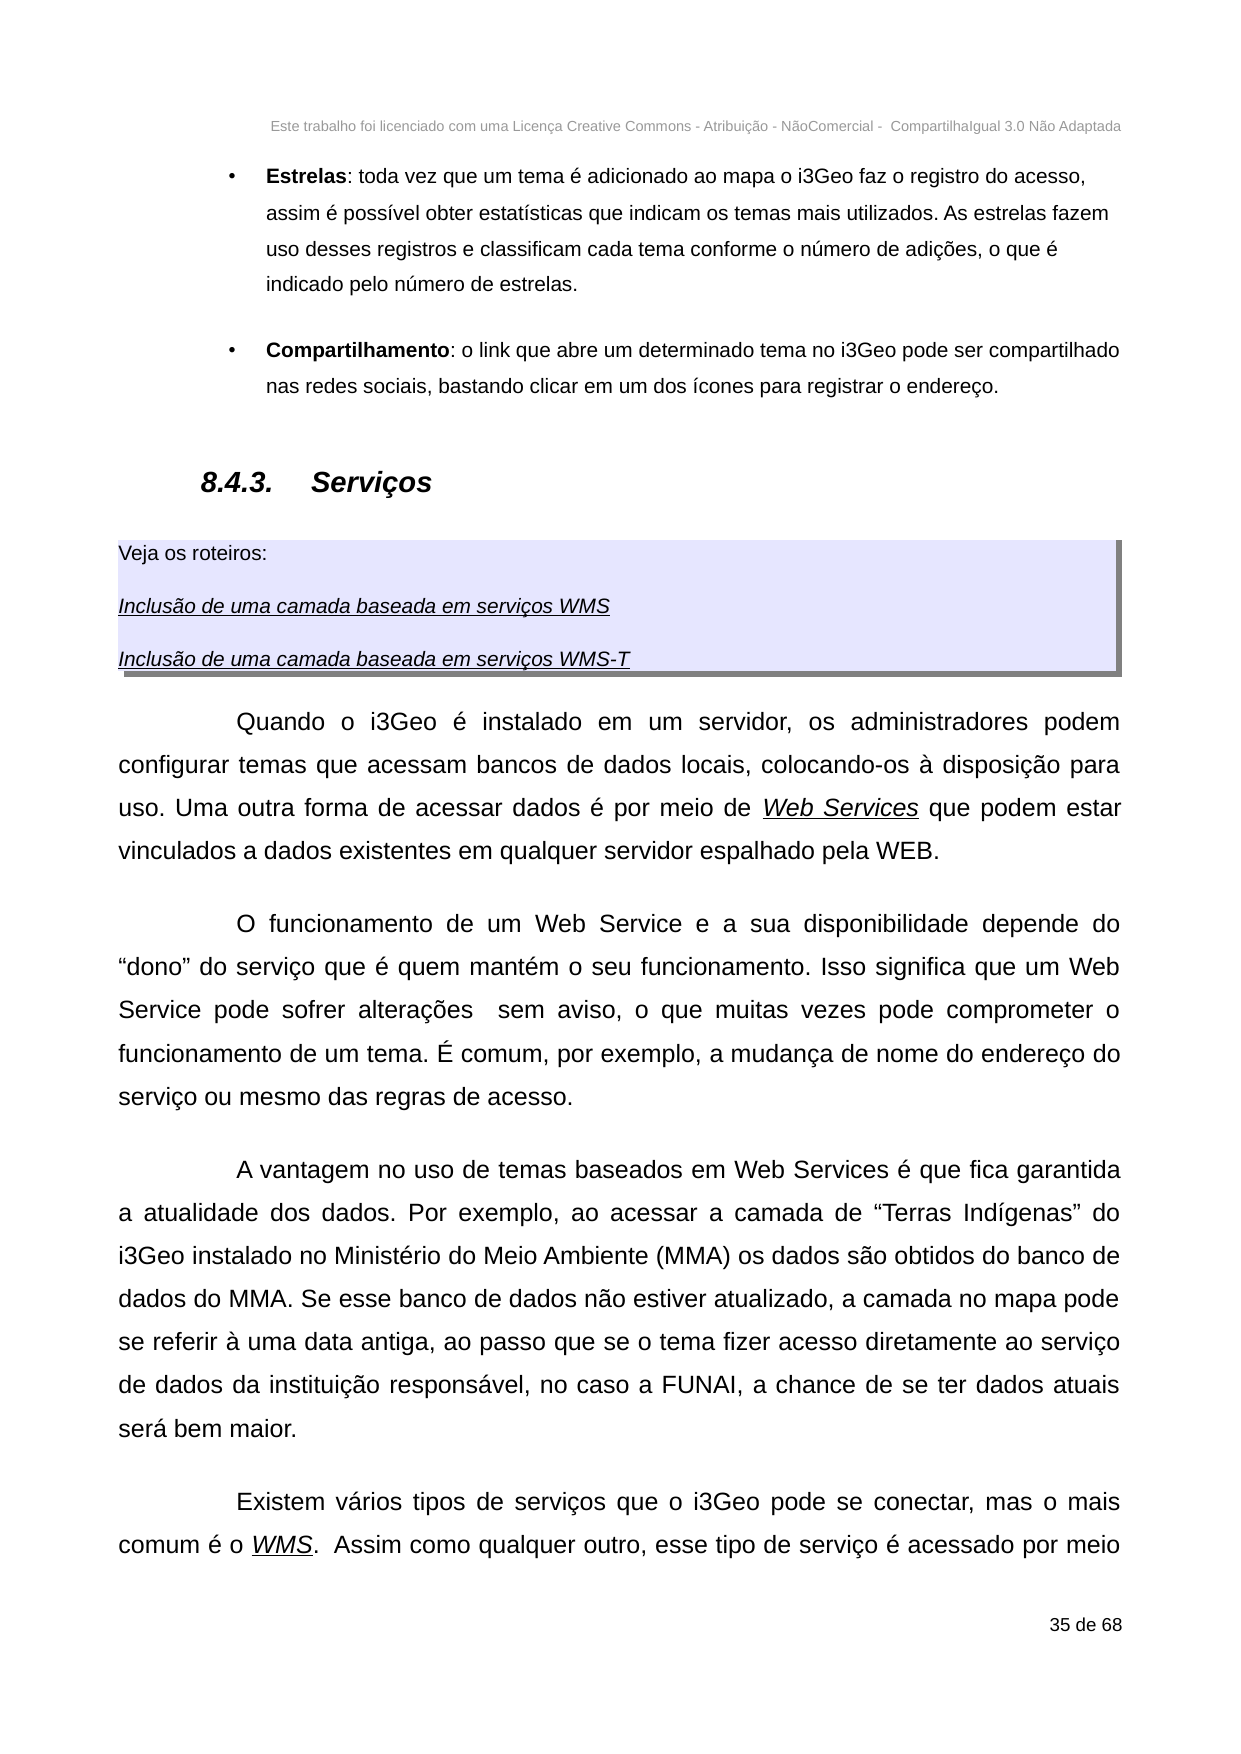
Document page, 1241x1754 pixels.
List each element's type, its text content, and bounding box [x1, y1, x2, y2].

text Veja os roteiros: [118, 540, 1116, 564]
text Quando o i3Geo é instalado em um servidor, os administradores podem configurar temas que acessam bancos de dados locais, colocando-os à disposição para uso. Uma outra forma de acessar dados é por meio de Web Services que podem estar vinculados a dados existentes em qualquer servidor espalhado pela WEB. [118, 707, 1122, 865]
text Inclusão de uma camada baseada em serviços WMS [118, 594, 1116, 618]
list Estrelas: toda vez que um tema é adicionado ao mapa o i3Geo faz o registro do acesso, assim é possível obter estatísticas que indicam os temas mais utilizados. As estrelas fazem uso desses registros e classificam cada tema conforme o número de adições, o que é indicado pelo número de estrelas. [228, 164, 1122, 296]
text A vantagem no uso de temas baseados em Web Services é que fica garantida a atualidade dos dados. Por exemplo, ao acessar a camada de “Terras Indígenas” do i3Geo instalado no Ministério do Meio Ambiente (MMA) os dados são obtidos do banco de dados do MMA. Se esse banco de dados não estiver atualizado, a camada no mapa pode se referir à uma data antiga, ao passo que se o tema fizer acesso diretamente ao serviço de dados da instituição responsável, no caso a FUNAI, a chance de se ter dados atuais será bem maior. [118, 1155, 1122, 1442]
text Existem vários tipos de serviços que o i3Geo pode se conectar, mas o mais comum é o WMS. Assim como qualquer outro, esse tipo de serviço é acessado por meio [118, 1487, 1122, 1559]
text O funcionamento de um Web Service e a sua disponibilidade depende do “dono” do serviço que é quem mantém o seu funcionamento. Isso significa que um Web Service pode sofrer alterações sem aviso, o que muitas vezes pode comprometer o funcionamento de um tema. É comum, por exemplo, a mudança de nome do endereço do serviço ou mesmo das regras de acesso. [118, 909, 1122, 1110]
list Compartilhamento: o link que abre um determinado tema no i3Geo pode ser compartilhado nas redes sociais, bastando clicar em um dos ícones para registrar o endereço. [228, 338, 1122, 398]
subtitle Serviços [163, 465, 1122, 499]
text Inclusão de uma camada baseada em serviços WMS-T [118, 647, 1116, 671]
